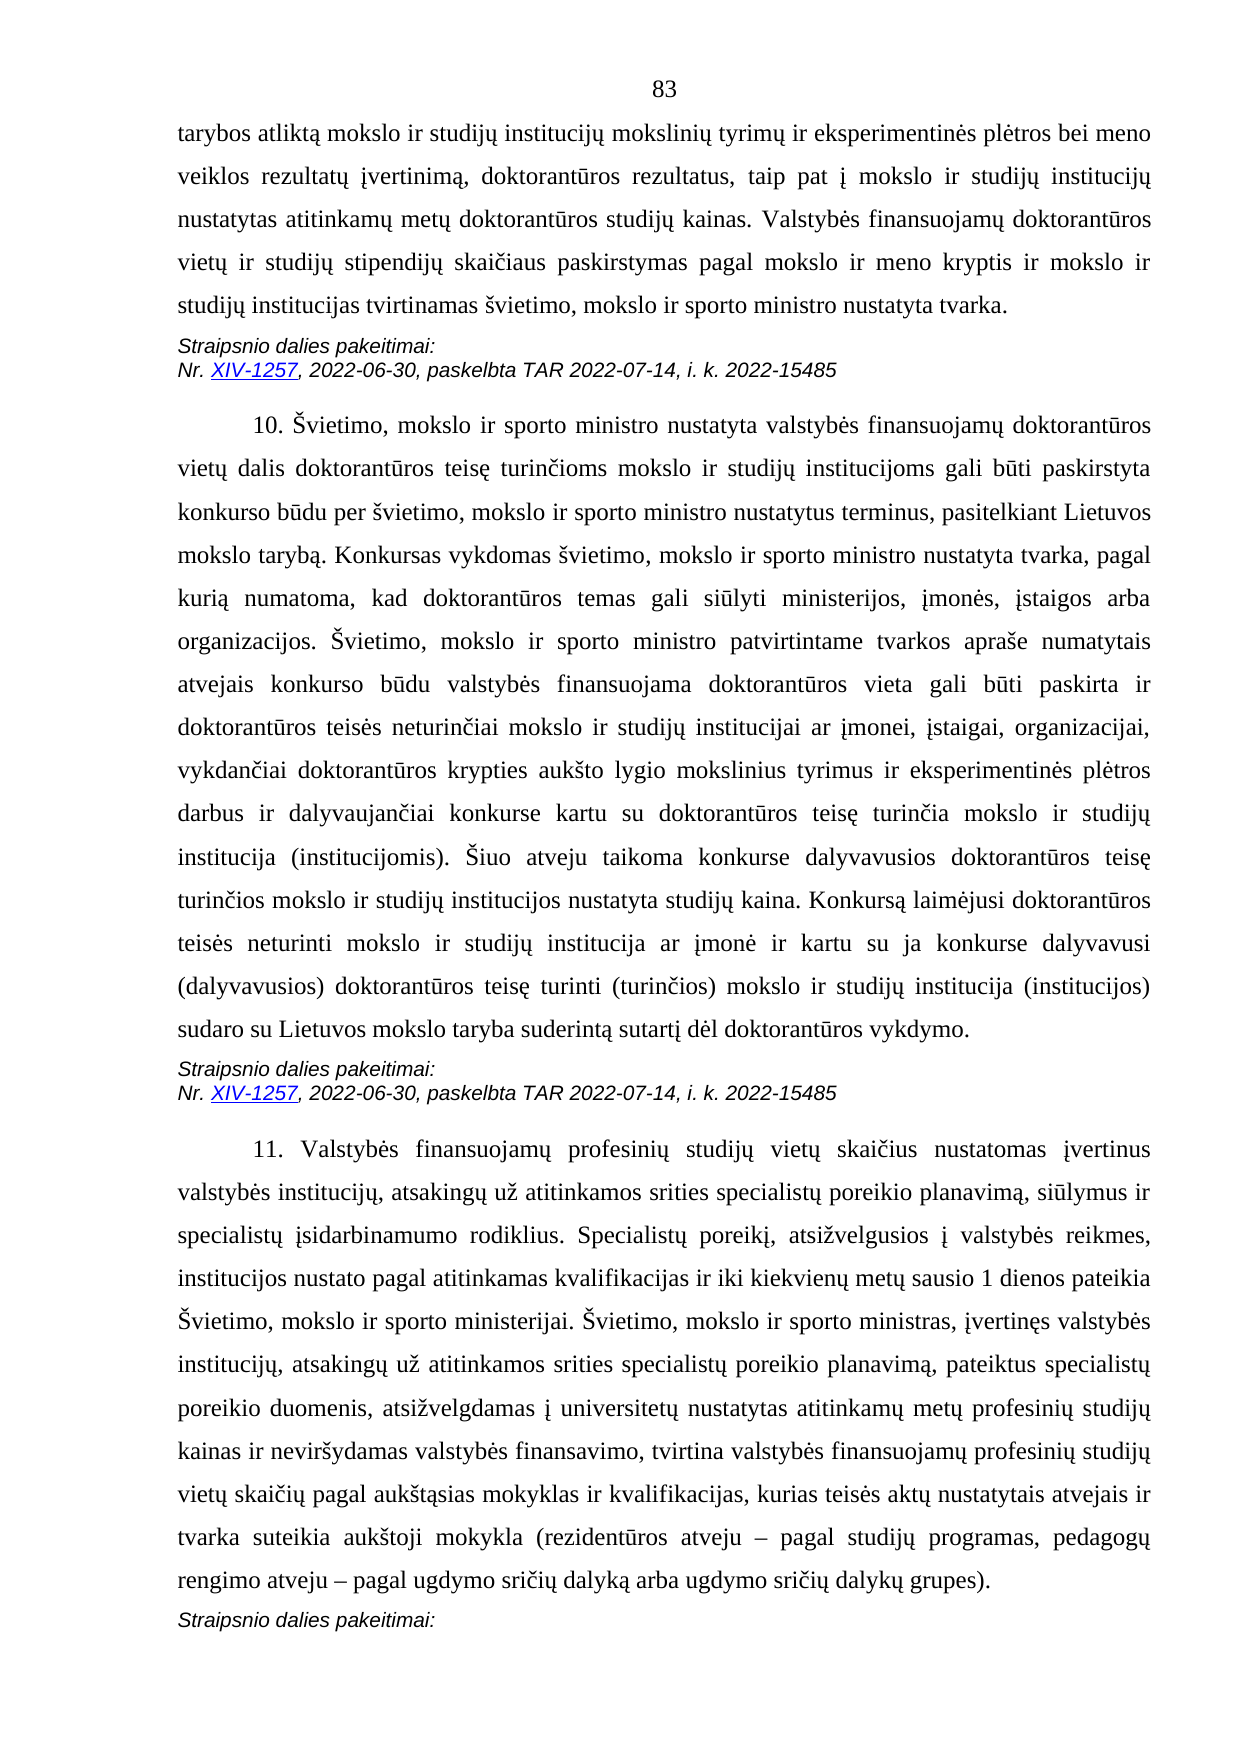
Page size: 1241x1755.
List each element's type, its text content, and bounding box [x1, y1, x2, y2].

text Straipsnio dalies pakeitimai: [177, 1608, 1152, 1632]
text Nr. XIV-1257, 2022-06-30, paskelbta TAR 2022-07-14, i. k. 2022-15485 [177, 358, 1152, 382]
text Straipsnio dalies pakeitimai: [177, 334, 1152, 358]
text 10. Švietimo, mokslo ir sporto ministro nustatyta valstybės finansuojamų doktorantūros vietų dalis doktorantūros teisę turinčioms mokslo ir studijų institucijoms gali būti paskirstyta konkurso būdu per švietimo, mokslo ir sporto ministro nustatytus terminus, pasitelkiant Lietuvos mokslo tarybą. Konkursas vykdomas švietimo, mokslo ir sporto ministro nustatyta tvarka, pagal kurią numatoma, kad doktorantūros temas gali siūlyti ministerijos, įmonės, įstaigos arba organizacijos. Švietimo, mokslo ir sporto ministro patvirtintame tvarkos apraše numatytais atvejais konkurso būdu valstybės finansuojama doktorantūros vieta gali būti paskirta ir doktorantūros teisės neturinčiai mokslo ir studijų institucijai ar įmonei, įstaigai, organizacijai, vykdančiai doktorantūros krypties aukšto lygio mokslinius tyrimus ir eksperimentinės plėtros darbus ir dalyvaujančiai konkurse kartu su doktorantūros teisę turinčia mokslo ir studijų institucija (institucijomis). Šiuo atveju taikoma konkurse dalyvavusios doktorantūros teisę turinčios mokslo ir studijų institucijos nustatyta studijų kaina. Konkursą laimėjusi doktorantūros teisės neturinti mokslo ir studijų institucija ar įmonė ir kartu su ja konkurse dalyvavusi (dalyvavusios) doktorantūros teisę turinti (turinčios) mokslo ir studijų institucija (institucijos) sudaro su Lietuvos mokslo taryba suderintą sutartį dėl doktorantūros vykdymo. [177, 410, 1152, 1043]
text tarybos atliktą mokslo ir studijų institucijų mokslinių tyrimų ir eksperimentinės plėtros bei meno veiklos rezultatų įvertinimą, doktorantūros rezultatus, taip pat į mokslo ir studijų institucijų nustatytas atitinkamų metų doktorantūros studijų kainas. Valstybės finansuojamų doktorantūros vietų ir studijų stipendijų skaičiaus paskirstymas pagal mokslo ir meno kryptis ir mokslo ir studijų institucijas tvirtinamas švietimo, mokslo ir sporto ministro nustatyta tvarka. [177, 118, 1152, 319]
text Straipsnio dalies pakeitimai: [177, 1057, 1152, 1081]
text Nr. XIV-1257, 2022-06-30, paskelbta TAR 2022-07-14, i. k. 2022-15485 [177, 1081, 1152, 1105]
text 11. Valstybės finansuojamų profesinių studijų vietų skaičius nustatomas įvertinus valstybės institucijų, atsakingų už atitinkamos srities specialistų poreikio planavimą, siūlymus ir specialistų įsidarbinamumo rodiklius. Specialistų poreikį, atsižvelgusios į valstybės reikmes, institucijos nustato pagal atitinkamas kvalifikacijas ir iki kiekvienų metų sausio 1 dienos pateikia Švietimo, mokslo ir sporto ministerijai. Švietimo, mokslo ir sporto ministras, įvertinęs valstybės institucijų, atsakingų už atitinkamos srities specialistų poreikio planavimą, pateiktus specialistų poreikio duomenis, atsižvelgdamas į universitetų nustatytas atitinkamų metų profesinių studijų kainas ir neviršydamas valstybės finansavimo, tvirtina valstybės finansuojamų profesinių studijų vietų skaičių pagal aukštąsias mokyklas ir kvalifikacijas, kurias teisės aktų nustatytais atvejais ir tvarka suteikia aukštoji mokykla (rezidentūros atveju – pagal studijų programas, pedagogų rengimo atveju – pagal ugdymo sričių dalyką arba ugdymo sričių dalykų grupes). [177, 1134, 1152, 1594]
